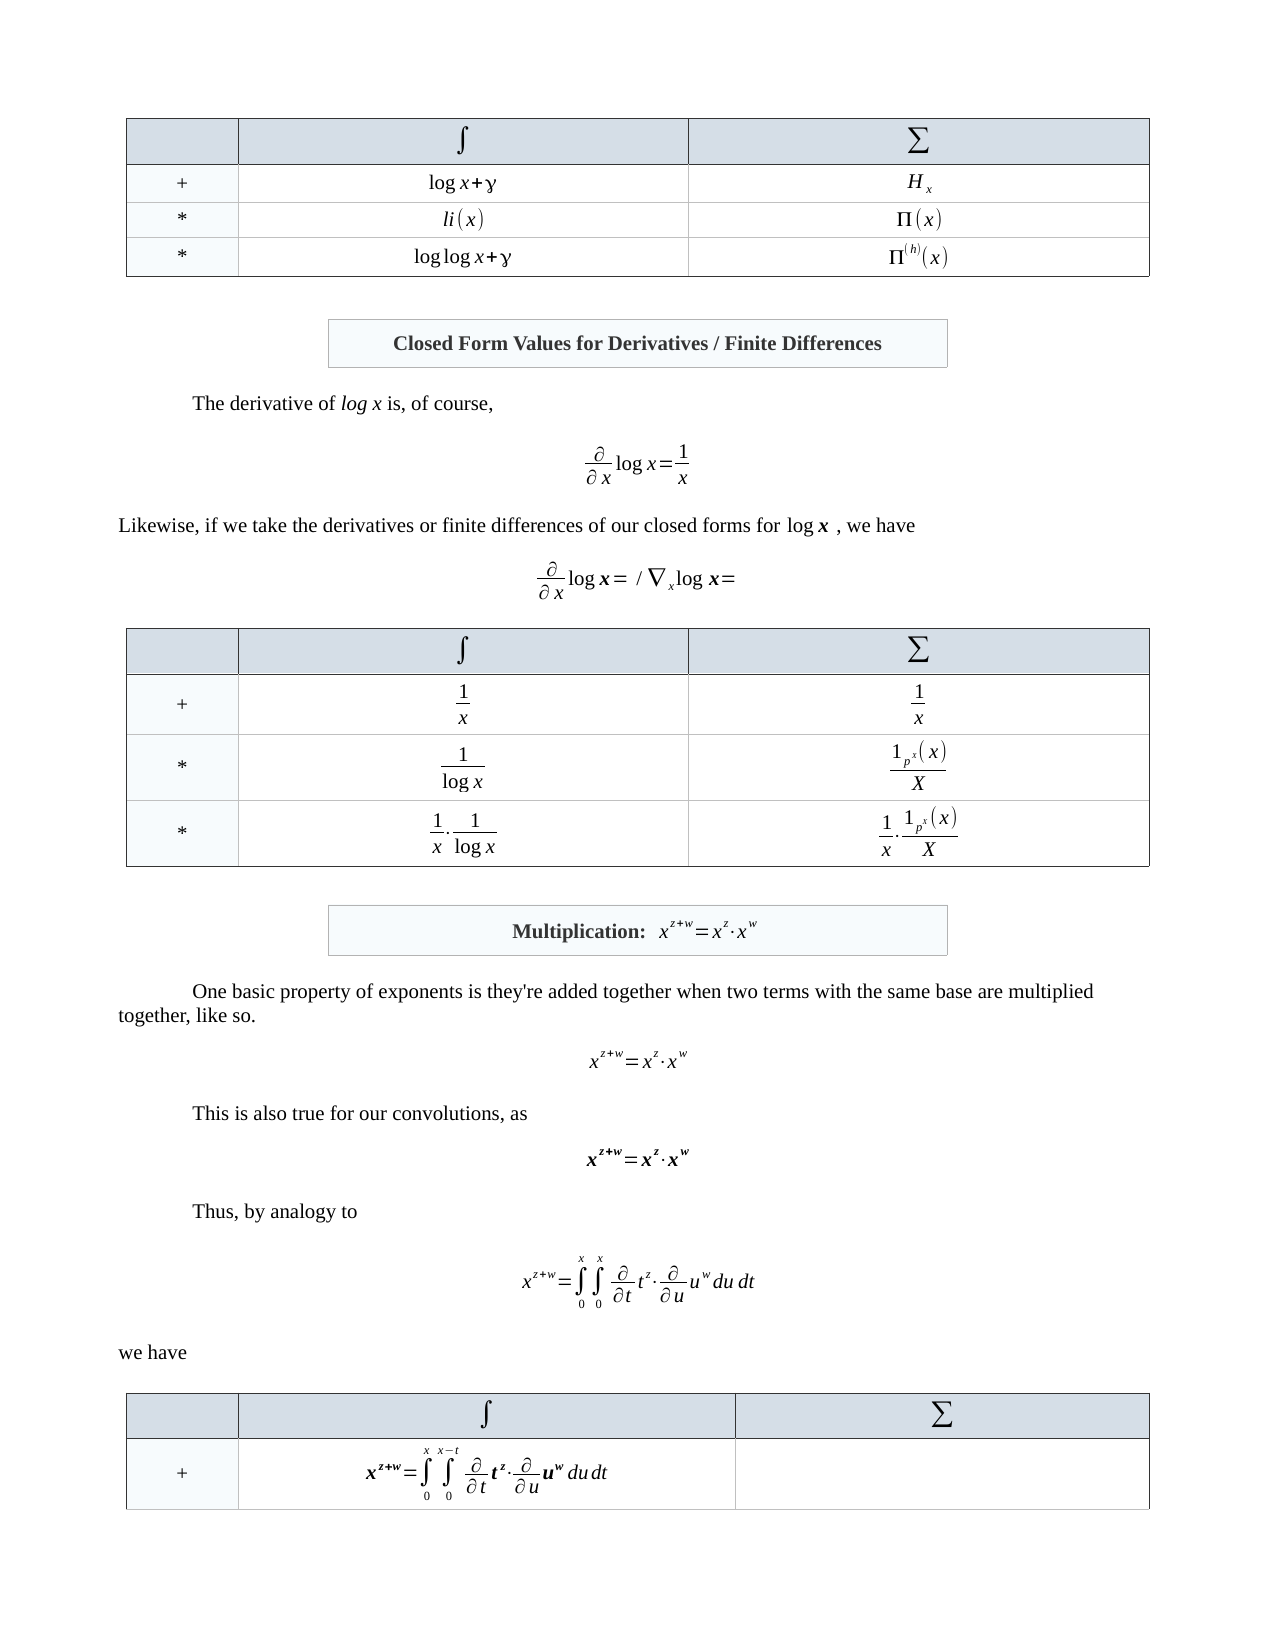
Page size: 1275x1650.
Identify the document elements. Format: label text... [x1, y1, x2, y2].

text Likewise, if we take the derivatives or finite differences of our closed forms for, we have [118, 513, 1157, 537]
table_header [689, 629, 1149, 673]
table_cell [736, 1439, 1149, 1509]
text Multiplication: [329, 906, 947, 955]
table_header [239, 1394, 735, 1438]
table_header [127, 629, 238, 673]
table_header [689, 119, 1149, 164]
text / [118, 561, 1157, 604]
table_cell [239, 203, 688, 237]
table_cell + [127, 165, 238, 202]
table_cell [689, 203, 1149, 237]
table_cell * [127, 801, 238, 866]
table_cell + [127, 675, 238, 734]
table_header [736, 1394, 1149, 1438]
table_header [239, 629, 688, 673]
table_cell [239, 165, 688, 202]
table_cell [239, 1439, 735, 1509]
table_cell [689, 801, 1149, 866]
table_cell [239, 675, 688, 734]
table_header [127, 119, 238, 164]
table_cell * [127, 735, 238, 800]
text One basic property of exponents is they're added together when two terms with the same base are multiplied together, like so. [118, 979, 1157, 1027]
table_cell + [127, 1439, 238, 1509]
table_cell * [127, 238, 238, 276]
table_cell [689, 735, 1149, 800]
table_cell [689, 675, 1149, 734]
text Thus, by analogy to [118, 1199, 1157, 1223]
table_cell [689, 165, 1149, 202]
text Closed Form Values for Derivatives / Finite Differences [329, 320, 947, 367]
table_cell * [127, 203, 238, 237]
table_header [239, 119, 688, 164]
table_cell [239, 801, 688, 866]
table_cell [239, 735, 688, 800]
table_header [127, 1394, 238, 1438]
text The derivative of log x is, of course, [118, 391, 1157, 415]
text This is also true for our convolutions, as [118, 1101, 1157, 1125]
table_cell [239, 238, 688, 276]
table_cell [689, 238, 1149, 276]
text we have [118, 1340, 1157, 1364]
